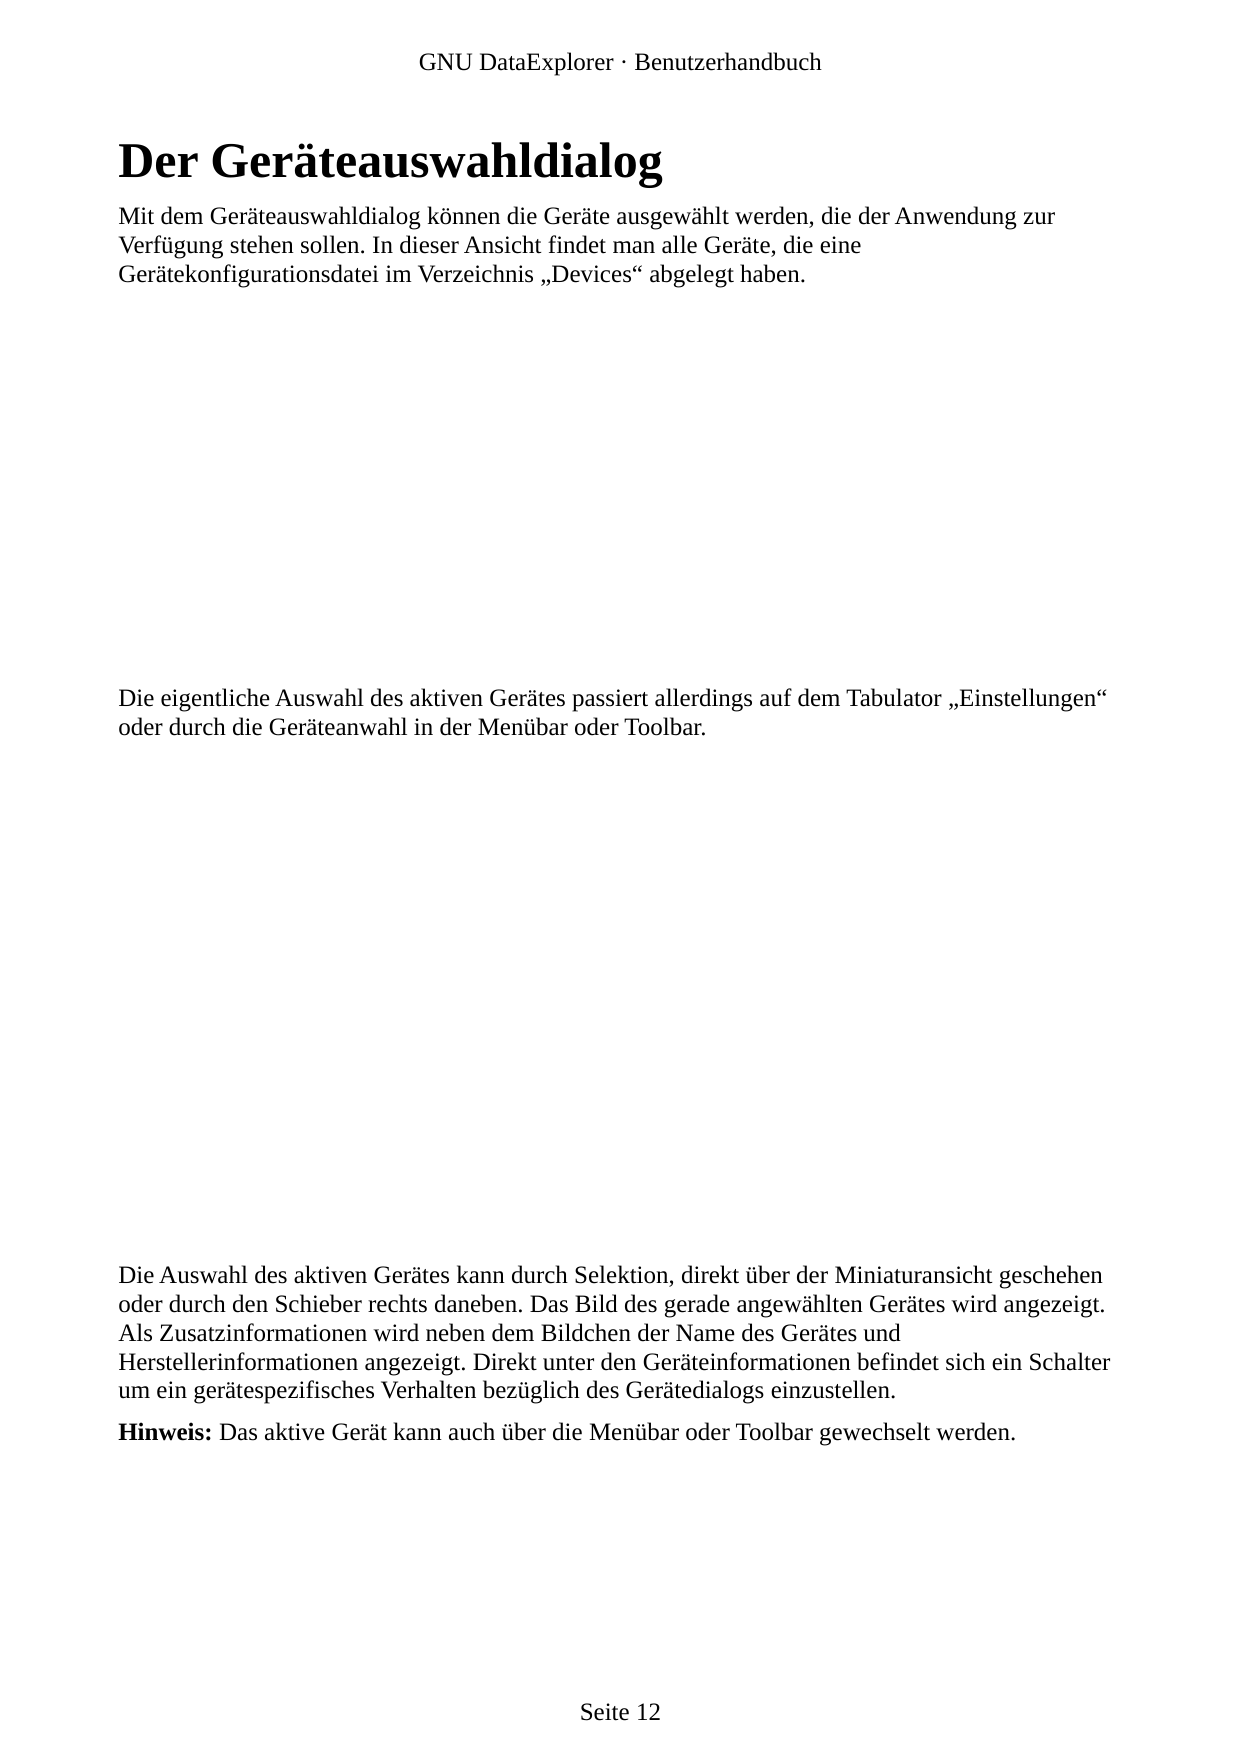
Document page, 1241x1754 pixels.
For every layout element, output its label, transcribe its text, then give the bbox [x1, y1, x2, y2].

text Mit dem Geräteauswahldialog können die Geräte ausgewählt werden, die der Anwendung zur Verfügung stehen sollen. In dieser Ansicht findet man alle Geräte, die eine Gerätekonfigurationsdatei im Verzeichnis „Devices“ abgelegt haben. [118, 201, 1122, 287]
text Die eigentliche Auswahl des aktiven Gerätes passiert allerdings auf dem Tabulator „Einstellungen“ oder durch die Geräteanwahl in der Menübar oder Toolbar. [118, 683, 1122, 740]
text Hinweis: Das aktive Gerät kann auch über die Menübar oder Toolbar gewechselt werden. [118, 1417, 1122, 1446]
subtitle Der Geräteauswahldialog [118, 131, 1122, 189]
text Die Auswahl des aktiven Gerätes kann durch Selektion, direkt über der Miniaturansicht geschehen oder durch den Schieber rechts daneben. Das Bild des gerade angewählten Gerätes wird angezeigt. Als Zusatzinformationen wird neben dem Bildchen der Name des Gerätes und Herstellerinformationen angezeigt. Direkt unter den Geräteinformationen befindet sich ein Schalter um ein gerätespezifisches Verhalten bezüglich des Gerätedialogs einzustellen. [118, 1261, 1122, 1404]
